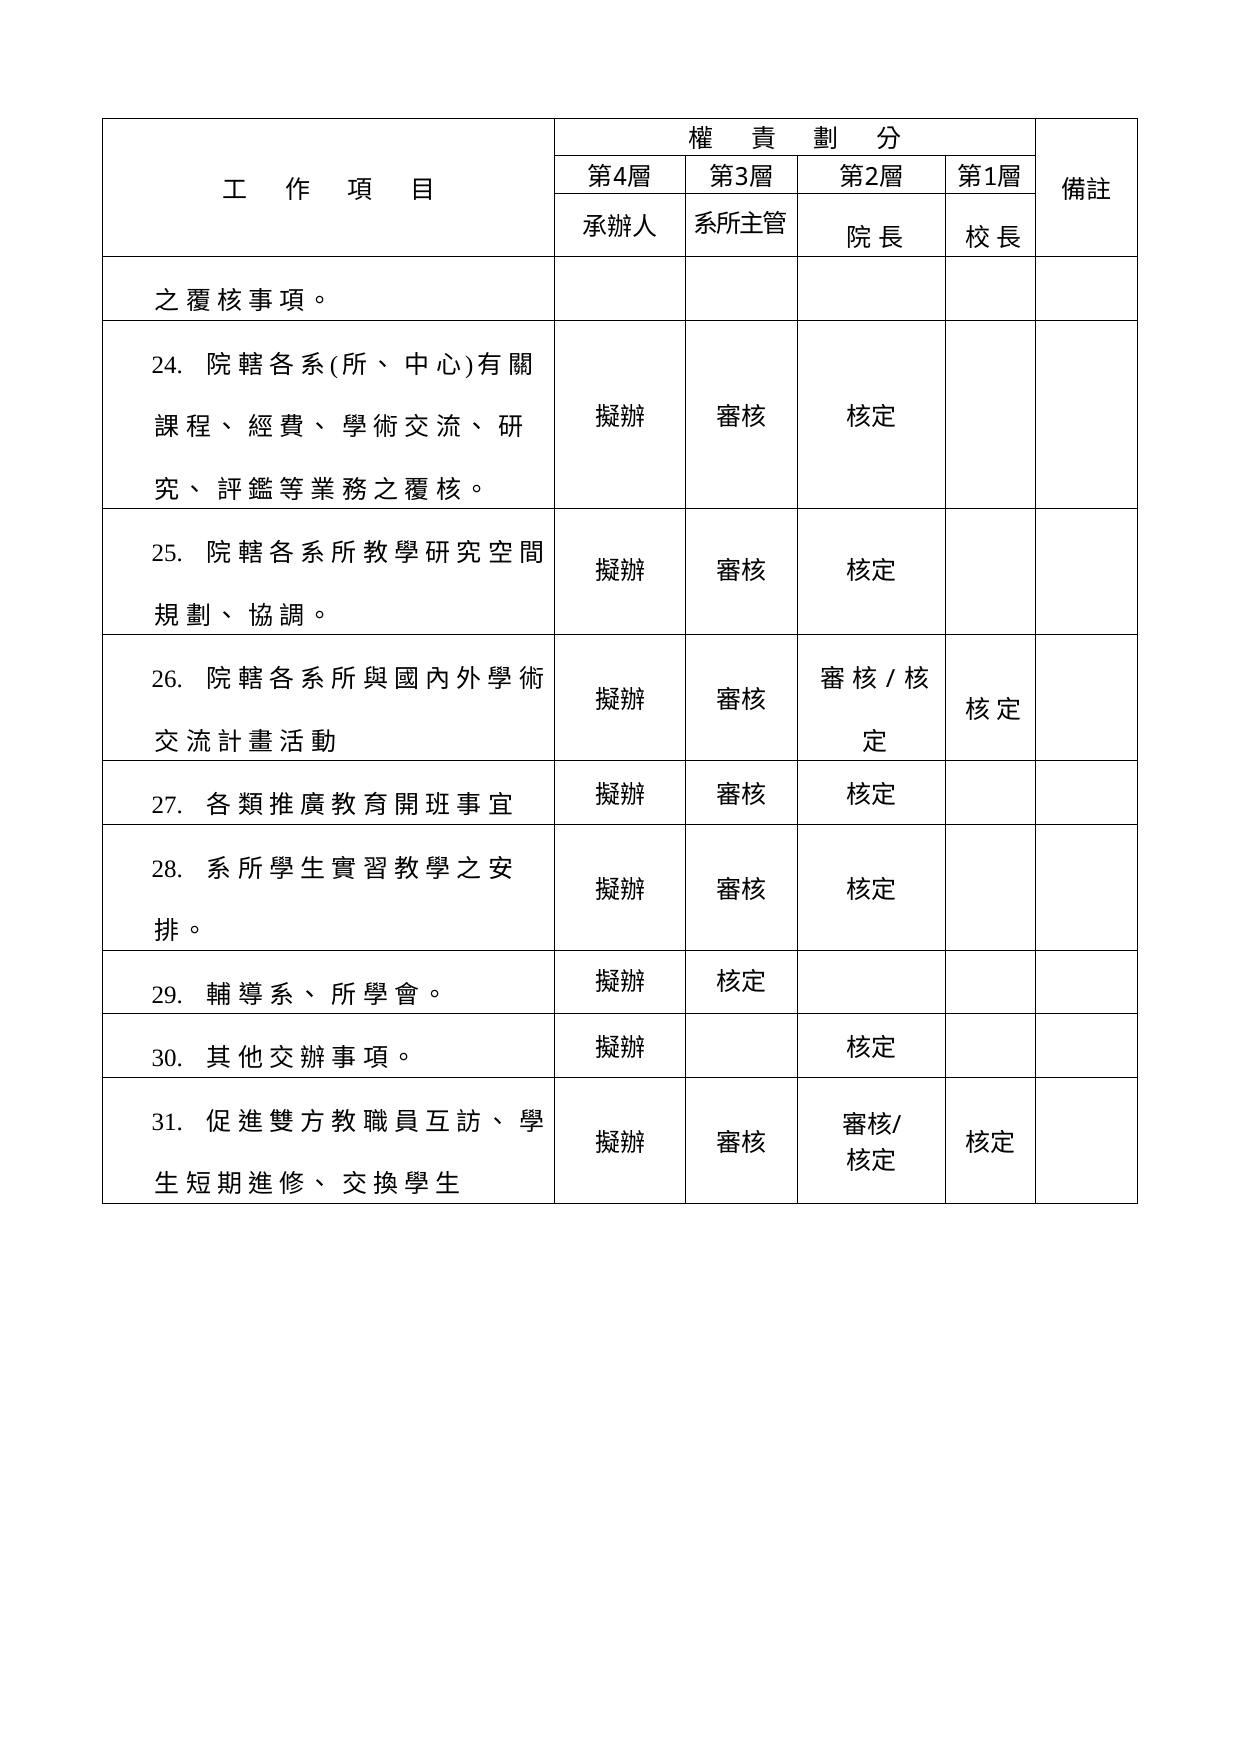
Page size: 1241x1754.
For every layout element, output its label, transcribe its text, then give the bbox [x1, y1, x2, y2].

table_cell 之覆核事項。 [103, 257, 554, 319]
table_cell [1036, 1078, 1137, 1203]
table_cell 核定 [946, 1078, 1035, 1203]
table_cell [1036, 635, 1137, 760]
table_cell [946, 321, 1035, 508]
table_cell 第1層 [946, 156, 1035, 192]
table_header 工 作 項 目 [103, 119, 554, 256]
table_cell 承辦人 [555, 194, 685, 256]
table_cell [946, 1014, 1035, 1077]
table_cell 輔導系、所學會。 [103, 951, 554, 1013]
table_cell [946, 825, 1035, 950]
table_cell 核定 [798, 321, 945, 508]
table_cell 擬辦 [555, 509, 685, 634]
table_cell 第4層 [555, 156, 685, 192]
table_cell 擬辦 [555, 1078, 685, 1203]
table_cell 院轄各系所與國內外學術交流計畫活動 [103, 635, 554, 760]
table_cell 各類推廣教育開班事宜 [103, 761, 554, 824]
table_cell 系所主管 [686, 194, 797, 256]
table_cell [1036, 951, 1137, 1013]
table_cell 審核 [686, 321, 797, 508]
table_cell 擬辦 [555, 1014, 685, 1077]
table_cell 核定 [798, 761, 945, 824]
table_cell 擬辦 [555, 321, 685, 508]
table_cell [1036, 1014, 1137, 1077]
table_cell 擬辦 [555, 635, 685, 760]
table_cell 系所學生實習教學之安排。 [103, 825, 554, 950]
table_cell 審核 [686, 825, 797, 950]
table_cell 第3層 [686, 156, 797, 192]
table_cell [1036, 761, 1137, 824]
table_cell 擬辦 [555, 825, 685, 950]
table_cell [686, 257, 797, 319]
table_cell 審核/ 核定 [798, 1078, 945, 1203]
table_cell 審核 [686, 635, 797, 760]
table_cell 核定 [798, 1014, 945, 1077]
table_header 備註 [1036, 119, 1137, 256]
table_cell 審核 [686, 509, 797, 634]
table_cell 擬辦 [555, 761, 685, 824]
table_cell 核定 [798, 509, 945, 634]
table_cell [555, 257, 685, 319]
table_cell 核定 [946, 635, 1035, 760]
table_cell [1036, 825, 1137, 950]
table_cell [1036, 321, 1137, 508]
table_cell [946, 951, 1035, 1013]
table_cell 核定 [686, 951, 797, 1013]
table_cell 院長 [798, 194, 945, 256]
table_cell 擬辦 [555, 951, 685, 1013]
table_cell 第2層 [798, 156, 945, 192]
table_cell [946, 257, 1035, 319]
table_cell 核定 [798, 825, 945, 950]
table_cell 審核/核定 [798, 635, 945, 760]
table_cell 其他交辦事項。 [103, 1014, 554, 1077]
table_cell 院轄各系所教學研究空間規劃、協調。 [103, 509, 554, 634]
table_header 權 責 劃 分 [555, 119, 1035, 155]
table_cell [686, 1014, 797, 1077]
table_cell [1036, 257, 1137, 319]
table_cell [946, 509, 1035, 634]
table_cell [946, 761, 1035, 824]
table_cell 促進雙方教職員互訪、學生短期進修、交換學生 [103, 1078, 554, 1203]
table_cell 審核 [686, 1078, 797, 1203]
table_cell [798, 951, 945, 1013]
table_cell [1036, 509, 1137, 634]
table_cell 審核 [686, 761, 797, 824]
table_cell 校長 [946, 194, 1035, 256]
table_cell [798, 257, 945, 319]
table_cell 院轄各系(所、中心)有關課程、經費、學術交流、研究、評鑑等業務之覆核。 [103, 321, 554, 508]
